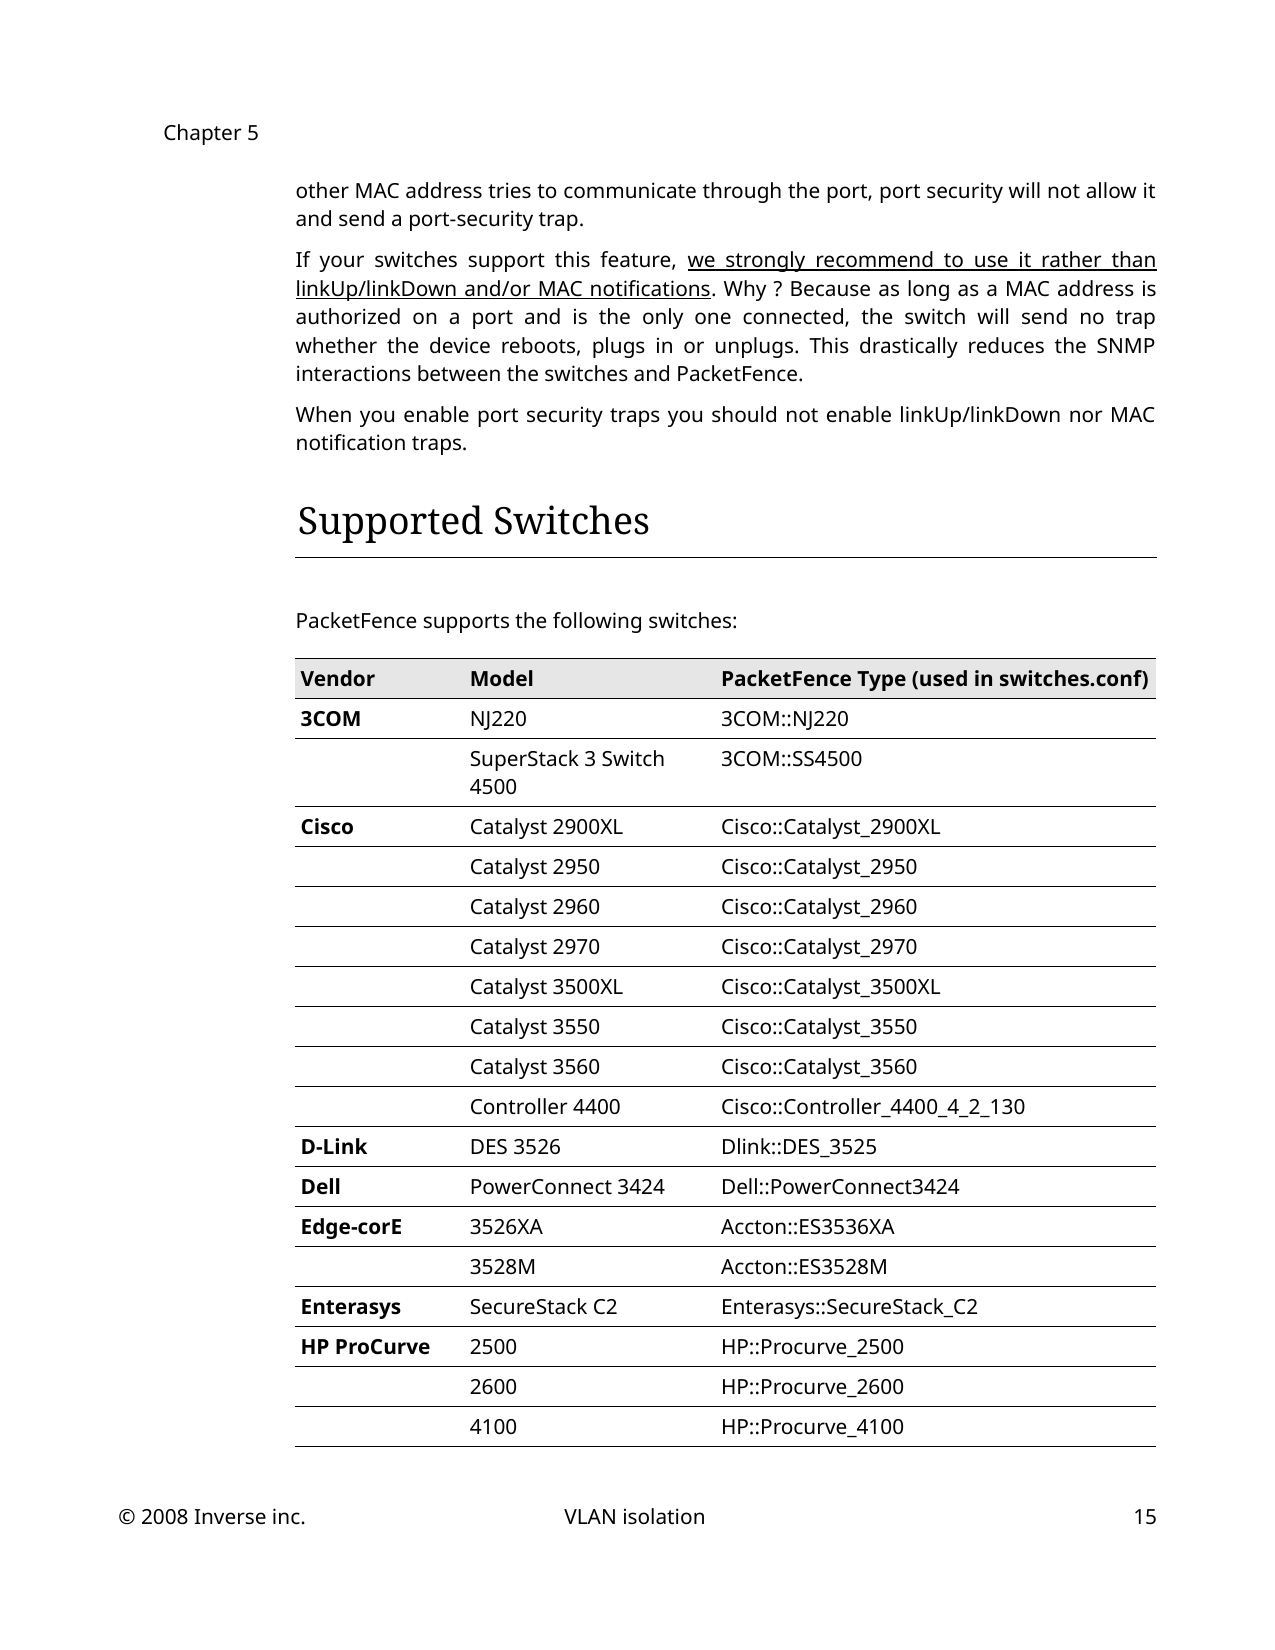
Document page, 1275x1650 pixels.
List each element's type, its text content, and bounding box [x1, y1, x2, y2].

table_cell Catalyst 3500XL [464, 967, 715, 1006]
table_cell [295, 1247, 464, 1286]
table_cell Controller 4400 [464, 1087, 715, 1126]
table_cell Cisco::Controller_4400_4_2_130 [715, 1087, 1156, 1126]
table_cell Cisco::Catalyst_3560 [715, 1047, 1156, 1086]
table_cell Cisco::Catalyst_3550 [715, 1007, 1156, 1046]
table_cell Edge-corE [295, 1207, 464, 1246]
text When you enable port security traps you should not enable linkUp/linkDown nor MAC notification traps. [295, 400, 1157, 457]
table_cell 4100 [464, 1407, 715, 1446]
table_cell [295, 1007, 464, 1046]
table_cell Dlink::DES_3525 [715, 1127, 1156, 1166]
table_cell Cisco::Catalyst_2950 [715, 847, 1156, 886]
table_cell Accton::ES3528M [715, 1247, 1156, 1286]
table_cell SecureStack C2 [464, 1287, 715, 1326]
table_cell Catalyst 2950 [464, 847, 715, 886]
table_cell [295, 847, 464, 886]
table_cell Cisco [295, 807, 464, 846]
table_cell 2500 [464, 1327, 715, 1366]
table_cell [295, 887, 464, 926]
subtitle Supported Switches [295, 494, 1157, 557]
table_cell 3526XA [464, 1207, 715, 1246]
table_cell Cisco::Catalyst_2900XL [715, 807, 1156, 846]
table_header Model [464, 659, 715, 698]
table_cell [295, 1087, 464, 1126]
table_cell Catalyst 2900XL [464, 807, 715, 846]
table_cell 3COM::SS4500 [715, 739, 1156, 806]
table_cell HP::Procurve_2500 [715, 1327, 1156, 1366]
table_cell 2600 [464, 1367, 715, 1406]
table_cell [295, 1367, 464, 1406]
table_cell 3COM::NJ220 [715, 699, 1156, 738]
table_cell [295, 967, 464, 1006]
text PacketFence supports the following switches: [295, 606, 1157, 634]
table_cell [295, 1407, 464, 1446]
table_cell 3528M [464, 1247, 715, 1286]
table_header PacketFence Type (used in switches.conf) [715, 659, 1156, 698]
table_cell [295, 927, 464, 966]
table_cell HP ProCurve [295, 1327, 464, 1366]
table_cell SuperStack 3 Switch 4500 [464, 739, 715, 806]
text other MAC address tries to communicate through the port, port security will not allow it and send a port-security trap. [295, 176, 1157, 233]
table_header Vendor [295, 659, 464, 698]
table_cell Dell [295, 1167, 464, 1206]
table_cell HP::Procurve_4100 [715, 1407, 1156, 1446]
table_cell [295, 739, 464, 806]
table_cell Cisco::Catalyst_2970 [715, 927, 1156, 966]
table_cell Accton::ES3536XA [715, 1207, 1156, 1246]
table_cell NJ220 [464, 699, 715, 738]
table_cell HP::Procurve_2600 [715, 1367, 1156, 1406]
table_cell Catalyst 2970 [464, 927, 715, 966]
table_cell Catalyst 2960 [464, 887, 715, 926]
table_cell 3COM [295, 699, 464, 738]
table_cell Catalyst 3550 [464, 1007, 715, 1046]
table_cell Cisco::Catalyst_2960 [715, 887, 1156, 926]
table_cell DES 3526 [464, 1127, 715, 1166]
text If your switches support this feature, we strongly recommend to use it rather than linkUp/linkDown and/or MAC notifications. Why ? Because as long as a MAC address is authorized on a port and is the only one connected, the switch will send no trap whether the device reboots, plugs in or unplugs. This drastically reduces the SNMP interactions between the switches and PacketFence. [295, 245, 1157, 388]
table_cell Dell::PowerConnect3424 [715, 1167, 1156, 1206]
table_cell D-Link [295, 1127, 464, 1166]
table_cell [295, 1047, 464, 1086]
table_cell Enterasys::SecureStack_C2 [715, 1287, 1156, 1326]
table_cell Catalyst 3560 [464, 1047, 715, 1086]
table_cell Enterasys [295, 1287, 464, 1326]
table_cell Cisco::Catalyst_3500XL [715, 967, 1156, 1006]
table_cell PowerConnect 3424 [464, 1167, 715, 1206]
